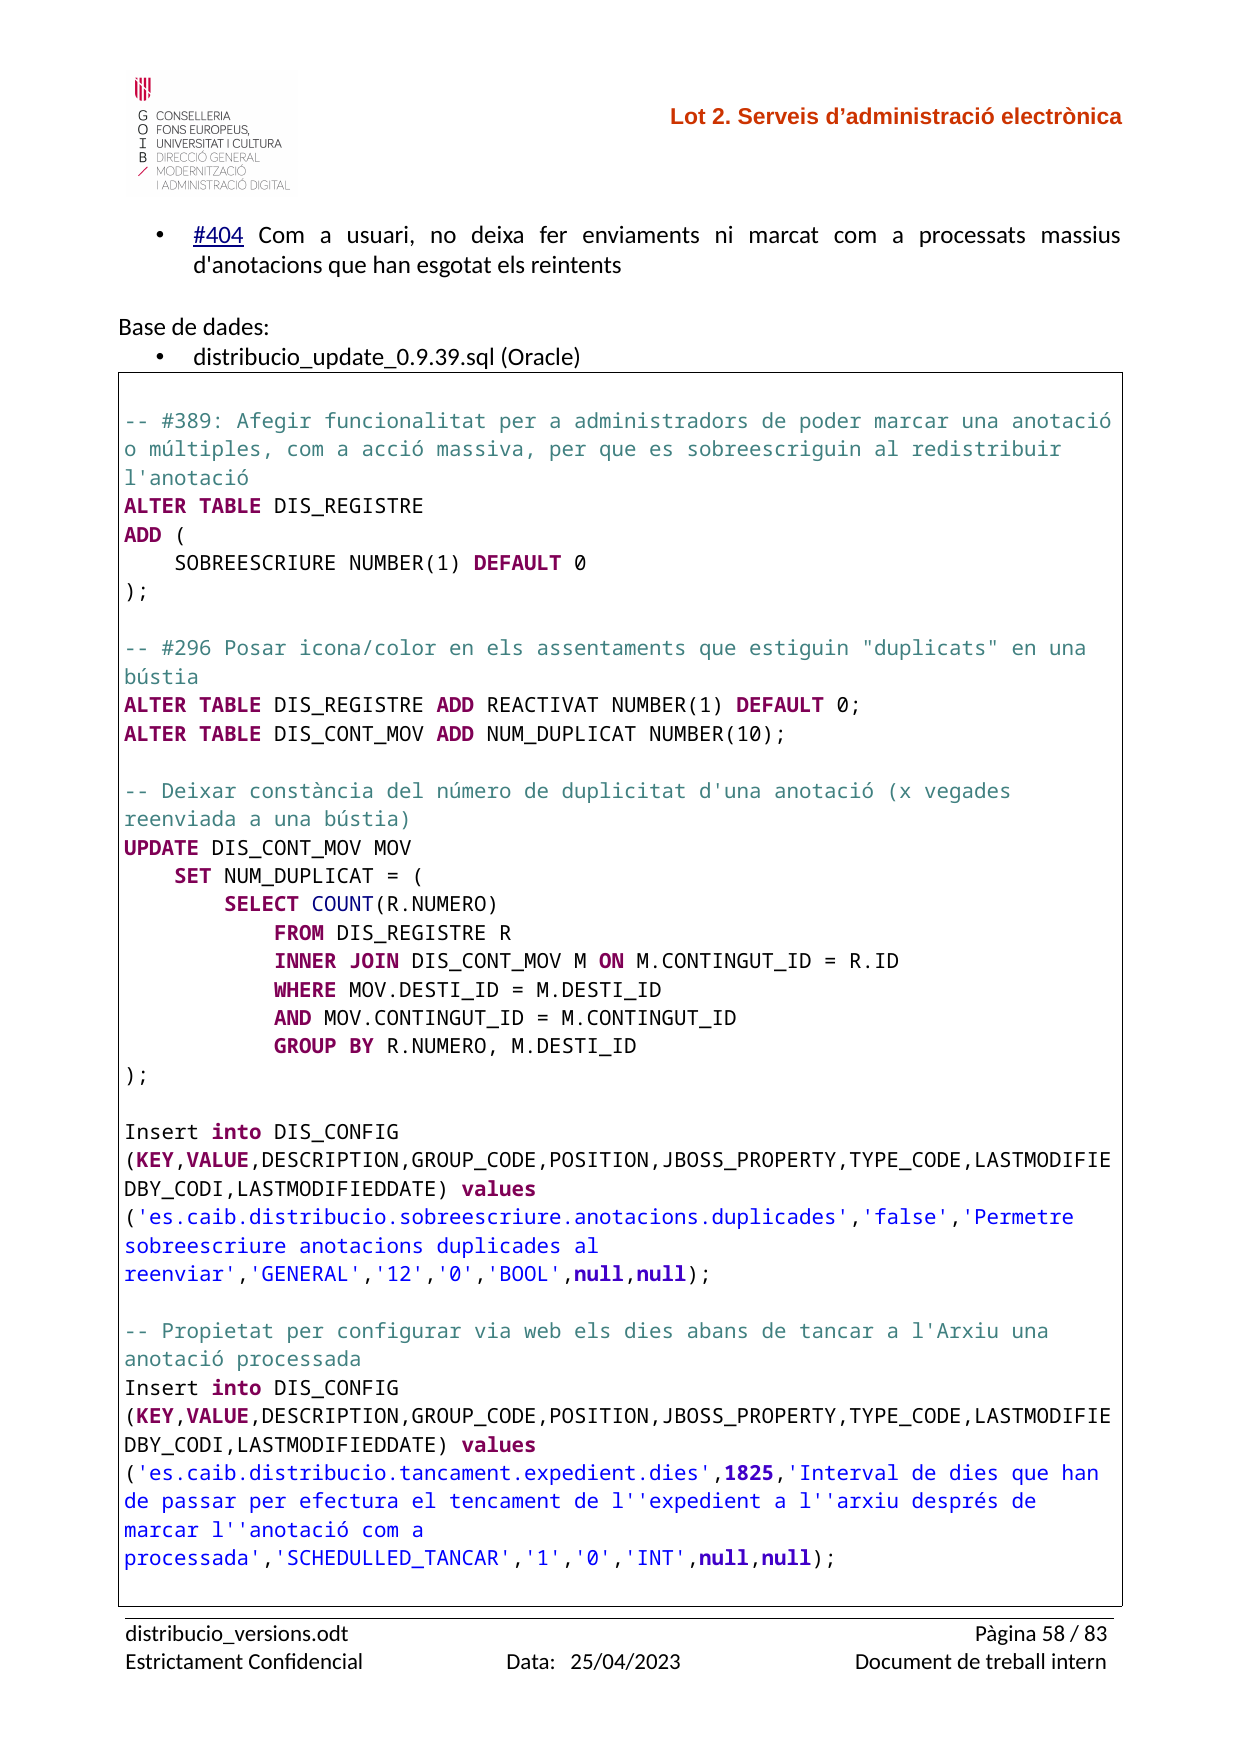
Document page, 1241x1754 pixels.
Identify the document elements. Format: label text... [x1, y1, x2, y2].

text Base de dades: [118, 311, 1122, 341]
list #404 Com a usuari, no deixa fer enviaments ni marcat com a processats massius d'anotacions que han esgotat els reintents [156, 219, 1122, 280]
table_header -- #389: Afegir funcionalitat per a administradors de poder marcar una anotació o múltiples, com a acció massiva, per que es sobreescriguin al redistribuir l'anotació ALTER TABLE DIS_REGISTRE ADD ( SOBREESCRIURE NUMBER(1) DEFAULT 0 ); -- #296 Posar icona/color en els assentaments que estiguin "duplicats" en una bústia ALTER TABLE DIS_REGISTRE ADD REACTIVAT NUMBER(1) DEFAULT 0; ALTER TABLE DIS_CONT_MOV ADD NUM_DUPLICAT NUMBER(10); -- Deixar constància del número de duplicitat d'una anotació (x vegades reenviada a una bústia) UPDATE DIS_CONT_MOV MOV SET NUM_DUPLICAT = ( SELECT COUNT(R.NUMERO) FROM DIS_REGISTRE R INNER JOIN DIS_CONT_MOV M ON M.CONTINGUT_ID = R.ID WHERE MOV.DESTI_ID = M.DESTI_ID AND MOV.CONTINGUT_ID = M.CONTINGUT_ID GROUP BY R.NUMERO, M.DESTI_ID ); Insert into DIS_CONFIG (KEY,VALUE,DESCRIPTION,GROUP_CODE,POSITION,JBOSS_PROPERTY,TYPE_CODE,LASTMODIFIEDBY_CODI,LASTMODIFIEDDATE) values ('es.caib.distribucio.sobreescriure.anotacions.duplicades','false','Permetre sobreescriure anotacions duplicades al reenviar','GENERAL','12','0','BOOL',null,null); -- Propietat per configurar via web els dies abans de tancar a l'Arxiu una anotació processada Insert into DIS_CONFIG (KEY,VALUE,DESCRIPTION,GROUP_CODE,POSITION,JBOSS_PROPERTY,TYPE_CODE,LASTMODIFIEDBY_CODI,LASTMODIFIEDDATE) values ('es.caib.distribucio.tancament.expedient.dies',1825,'Interval de dies que han de passar per efectura el tencament de l''expedient a l''arxiu després de marcar l''anotació com a processada','SCHEDULLED_TANCAR','1','0','INT',null,null); [119, 373, 1122, 1606]
picture [126, 70, 299, 197]
list distribucio_update_0.9.39.sql (Oracle) [156, 341, 1122, 372]
